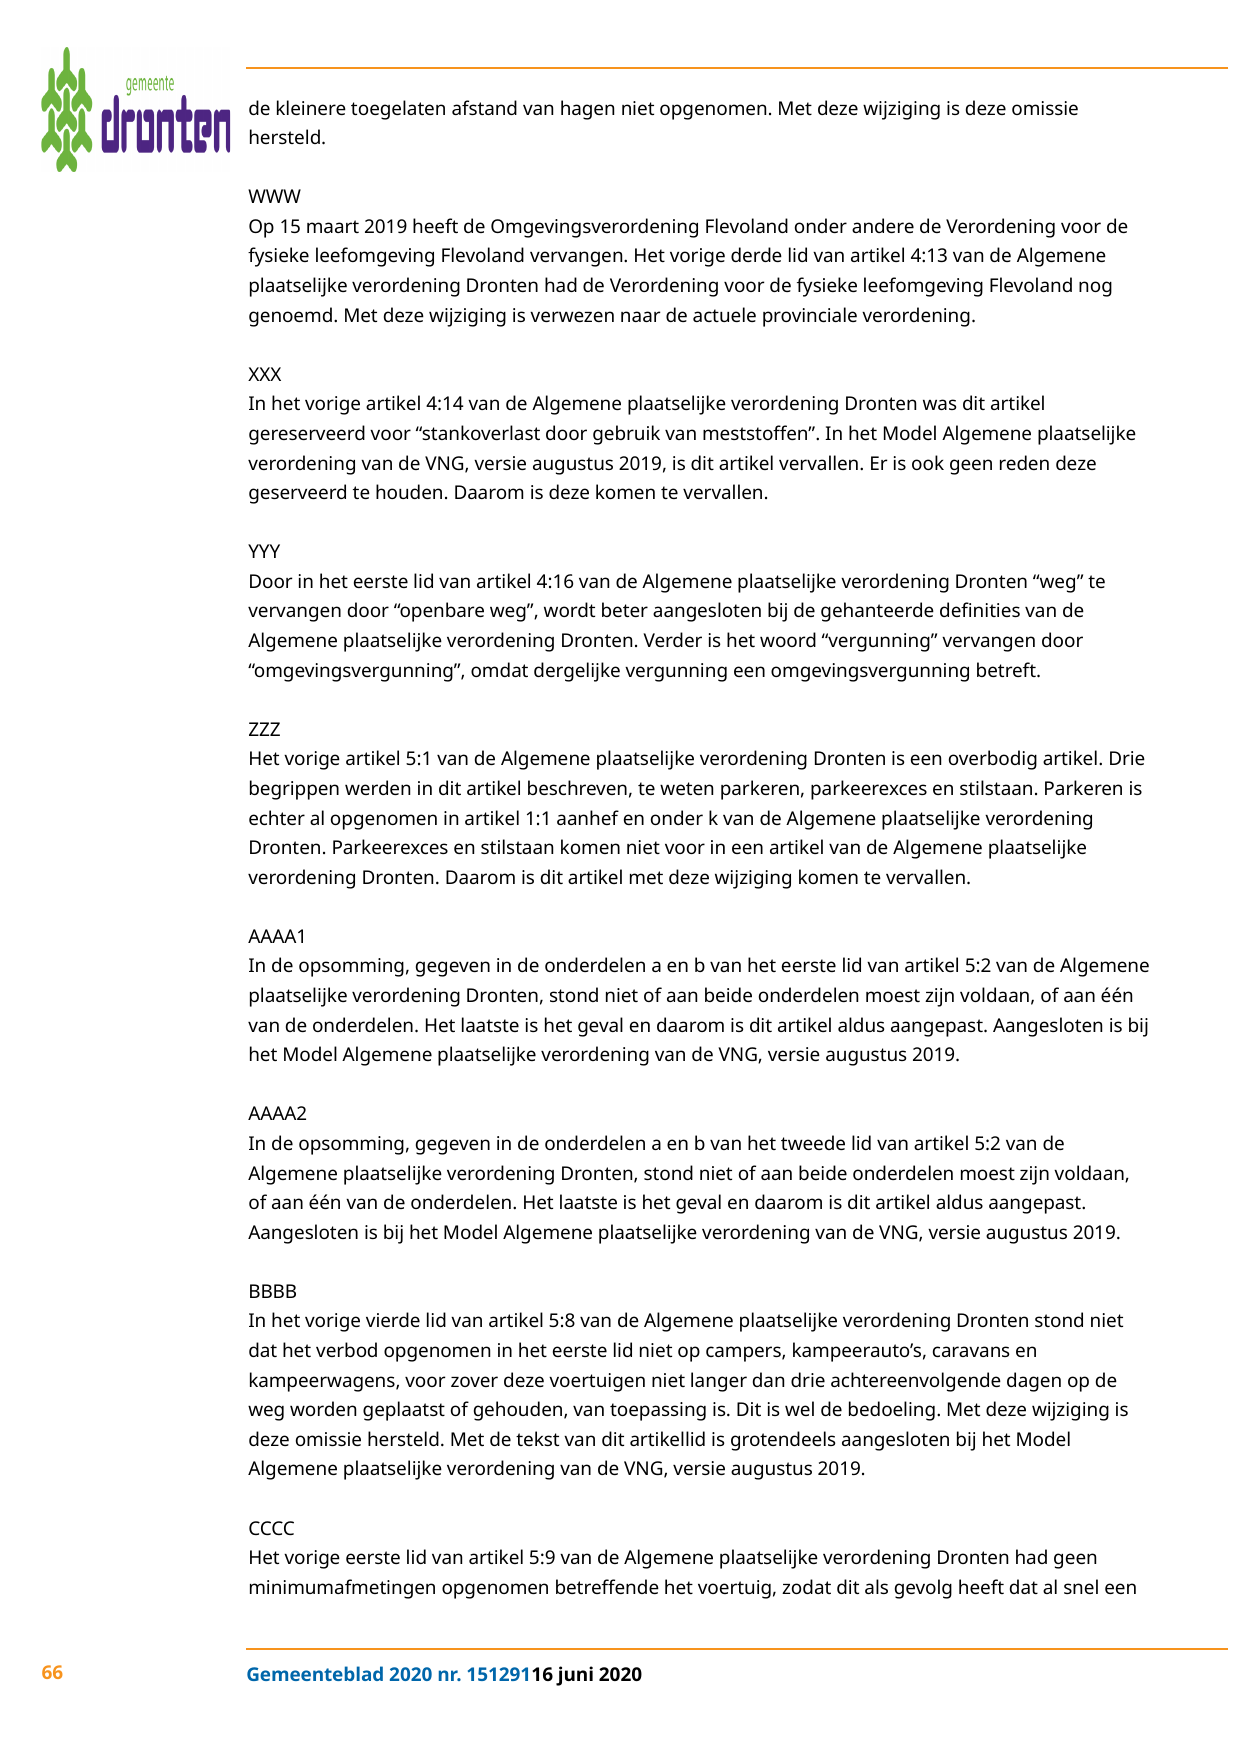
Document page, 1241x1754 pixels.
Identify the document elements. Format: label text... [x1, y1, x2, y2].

text In het vorige vierde lid van artikel 5:8 van de Algemene plaatselijke verordening Dronten stond niet dat het verbod opgenomen in het eerste lid niet op campers, kampeerauto’s, caravans en kampeerwagens, voor zover deze voertuigen niet langer dan drie achtereenvolgende dagen op de weg worden geplaatst of gehouden, van toepassing is. Dit is wel de bedoeling. Met deze wijziging is deze omissie hersteld. Met de tekst van dit artikellid is grotendeels aangesloten bij het Model Algemene plaatselijke verordening van de VNG, versie augustus 2019. [248, 1308, 1152, 1481]
text AAAA1 [248, 923, 1152, 949]
text AAAA2 [248, 1101, 1152, 1126]
picture [41, 47, 231, 172]
text In de opsomming, gegeven in de onderdelen a en b van het tweede lid van artikel 5:2 van de Algemene plaatselijke verordening Dronten, stond niet of aan beide onderdelen moest zijn voldaan, of aan één van de onderdelen. Het laatste is het geval en daarom is dit artikel aldus aangepast. Aangesloten is bij het Model Algemene plaatselijke verordening van de VNG, versie augustus 2019. [248, 1130, 1152, 1245]
text Het vorige artikel 5:1 van de Algemene plaatselijke verordening Dronten is een overbodig artikel. Drie begrippen werden in dit artikel beschreven, te weten parkeren, parkeerexces en stilstaan. Parkeren is echter al opgenomen in artikel 1:1 aanhef en onder k van de Algemene plaatselijke verordening Dronten. Parkeerexces en stilstaan komen niet voor in een artikel van de Algemene plaatselijke verordening Dronten. Daarom is dit artikel met deze wijziging komen te vervallen. [248, 746, 1152, 890]
text In de opsomming, gegeven in de onderdelen a en b van het eerste lid van artikel 5:2 van de Algemene plaatselijke verordening Dronten, stond niet of aan beide onderdelen moest zijn voldaan, of aan één van de onderdelen. Het laatste is het geval en daarom is dit artikel aldus aangepast. Aangesloten is bij het Model Algemene plaatselijke verordening van de VNG, versie augustus 2019. [248, 953, 1152, 1067]
text YYY [248, 538, 1152, 564]
text CCCC [248, 1515, 1152, 1541]
text ZZZ [248, 716, 1152, 742]
text Op 15 maart 2019 heeft de Omgevingsverordening Flevoland onder andere de Verordening voor de fysieke leefomgeving Flevoland vervangen. Het vorige derde lid van artikel 4:13 van de Algemene plaatselijke verordening Dronten had de Verordening voor de fysieke leefomgeving Flevoland nog genoemd. Met deze wijziging is verwezen naar de actuele provinciale verordening. [248, 213, 1152, 328]
text BBBB [248, 1278, 1152, 1304]
text de kleinere toegelaten afstand van hagen niet opgenomen. Met deze wijziging is deze omissie hersteld. [248, 95, 1152, 150]
text Het vorige eerste lid van artikel 5:9 van de Algemene plaatselijke verordening Dronten had geen minimumafmetingen opgenomen betreffende het voertuig, zodat dit als gevolg heeft dat al snel een [248, 1544, 1152, 1600]
text In het vorige artikel 4:14 van de Algemene plaatselijke verordening Dronten was dit artikel gereserveerd voor “stankoverlast door gebruik van meststoffen”. In het Model Algemene plaatselijke verordening van de VNG, versie augustus 2019, is dit artikel vervallen. Er is ook geen reden deze geserveerd te houden. Daarom is deze komen te vervallen. [248, 391, 1152, 505]
text XXX [248, 361, 1152, 387]
text Door in het eerste lid van artikel 4:16 van de Algemene plaatselijke verordening Dronten “weg” te vervangen door “openbare weg”, wordt beter aangesloten bij de gehanteerde definities van de Algemene plaatselijke verordening Dronten. Verder is het woord “vergunning” vervangen door “omgevingsvergunning”, omdat dergelijke vergunning een omgevingsvergunning betreft. [248, 568, 1152, 683]
text WWW [248, 183, 1152, 209]
